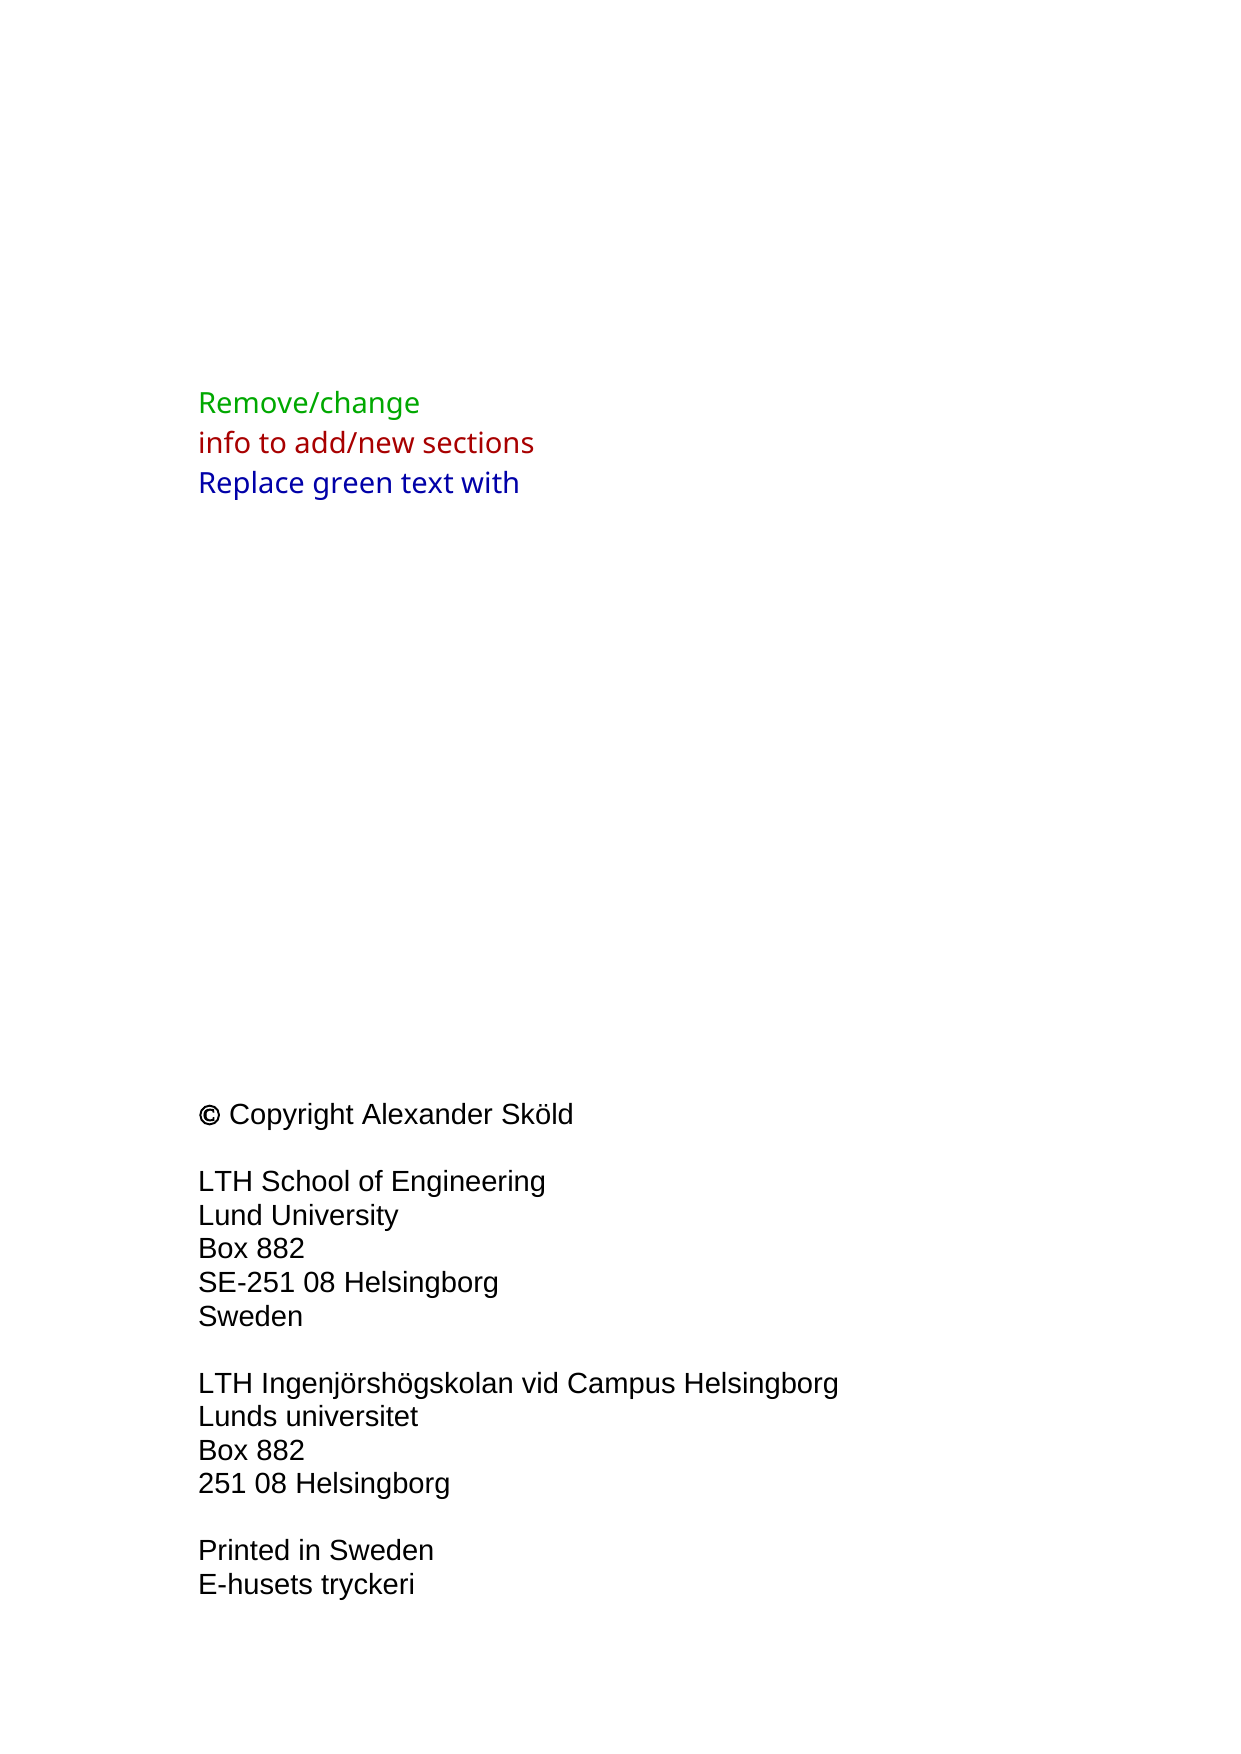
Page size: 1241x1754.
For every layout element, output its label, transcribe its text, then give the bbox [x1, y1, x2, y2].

text Sweden [198, 1299, 1119, 1332]
text LTH Ingenjörshögskolan vid Campus Helsingborg [198, 1366, 1119, 1399]
text SE-251 08 Helsingborg [198, 1265, 1119, 1299]
text 251 08 Helsingborg [198, 1466, 1119, 1500]
text Box 882 [198, 1232, 1119, 1265]
text Lunds universitet [198, 1399, 1119, 1433]
text  Copyright Alexander Sköld [198, 1097, 1119, 1131]
text Box 882 [198, 1433, 1119, 1466]
subtitle Remove/change [198, 383, 1119, 422]
text Lund University [198, 1198, 1119, 1232]
text LTH School of Engineering [198, 1164, 1119, 1198]
text E-husets tryckeri [198, 1567, 1119, 1601]
text Printed in Sweden [198, 1533, 1119, 1567]
subtitle info to add/new sections [198, 422, 1119, 462]
subtitle Replace green text with [198, 462, 1119, 502]
